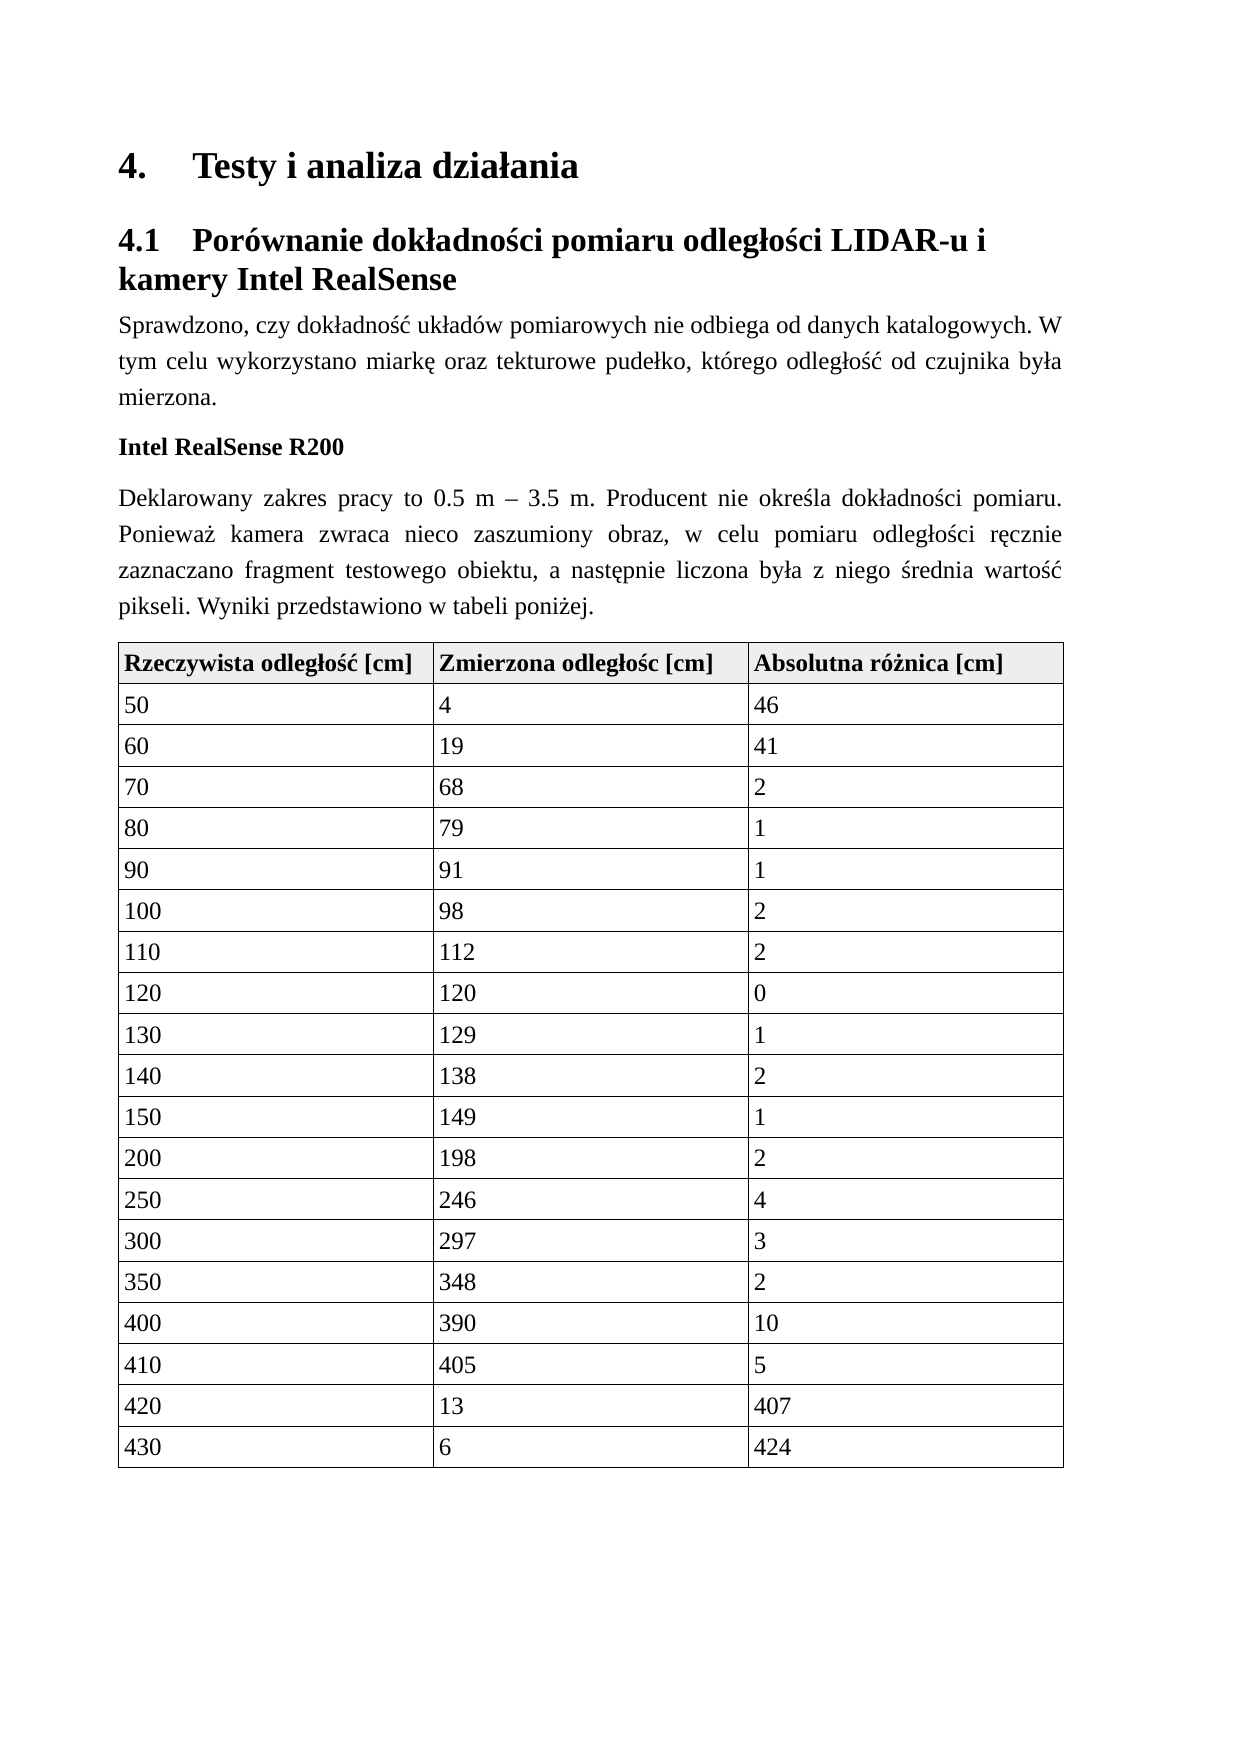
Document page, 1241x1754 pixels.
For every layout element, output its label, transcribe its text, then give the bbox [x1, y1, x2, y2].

table_cell 410 [119, 1344, 433, 1384]
table_cell 120 [434, 973, 748, 1013]
subtitle Testy i analiza działania [118, 143, 1063, 187]
table_cell 60 [119, 725, 433, 766]
table_cell 3 [749, 1220, 1063, 1261]
table_cell 120 [119, 973, 433, 1013]
table_cell 4 [434, 684, 748, 724]
table_cell 430 [119, 1427, 433, 1467]
table_cell 350 [119, 1262, 433, 1302]
table_cell 2 [749, 1138, 1063, 1178]
table_cell 4 [749, 1179, 1063, 1219]
text Intel RealSense R200 [118, 432, 1063, 461]
table_cell 1 [749, 808, 1063, 848]
table_cell 405 [434, 1344, 748, 1384]
table_cell 348 [434, 1262, 748, 1302]
table_cell 19 [434, 725, 748, 766]
table_cell 13 [434, 1385, 748, 1426]
table_cell 70 [119, 767, 433, 807]
table_cell 110 [119, 932, 433, 972]
table_cell 5 [749, 1344, 1063, 1384]
table_cell 41 [749, 725, 1063, 766]
table_cell 90 [119, 849, 433, 889]
table_cell 150 [119, 1097, 433, 1137]
table_cell 424 [749, 1427, 1063, 1467]
table_cell 68 [434, 767, 748, 807]
table_cell 0 [749, 973, 1063, 1013]
table_cell 46 [749, 684, 1063, 724]
table_cell 1 [749, 1014, 1063, 1054]
table_cell 200 [119, 1138, 433, 1178]
table_cell 80 [119, 808, 433, 848]
table_cell 300 [119, 1220, 433, 1261]
table_cell 246 [434, 1179, 748, 1219]
table_cell 2 [749, 890, 1063, 931]
table_cell 400 [119, 1303, 433, 1343]
table_cell 390 [434, 1303, 748, 1343]
table_cell 129 [434, 1014, 748, 1054]
table_cell 138 [434, 1055, 748, 1096]
table_cell 420 [119, 1385, 433, 1426]
table_cell 91 [434, 849, 748, 889]
table_cell 130 [119, 1014, 433, 1054]
table_cell 2 [749, 1262, 1063, 1302]
table_cell 98 [434, 890, 748, 931]
subtitle Porównanie dokładności pomiaru odległości LIDAR-u i kamery Intel RealSense [118, 220, 1063, 297]
table_cell 79 [434, 808, 748, 848]
table_cell 297 [434, 1220, 748, 1261]
table_cell 149 [434, 1097, 748, 1137]
table_cell 112 [434, 932, 748, 972]
table_header Absolutna różnica [cm] [749, 643, 1063, 683]
table_cell 2 [749, 932, 1063, 972]
table_cell 250 [119, 1179, 433, 1219]
table_cell 10 [749, 1303, 1063, 1343]
table_cell 140 [119, 1055, 433, 1096]
table_header Zmierzona odległośc [cm] [434, 643, 748, 683]
table_cell 50 [119, 684, 433, 724]
table_cell 1 [749, 1097, 1063, 1137]
text Deklarowany zakres pracy to 0.5 m – 3.5 m. Producent nie określa dokładności pomiaru. Ponieważ kamera zwraca nieco zaszumiony obraz, w celu pomiaru odległości ręcznie zaznaczano fragment testowego obiektu, a następnie liczona była z niego średnia wartość pikseli. Wyniki przedstawiono w tabeli poniżej. [118, 483, 1063, 620]
table_cell 1 [749, 849, 1063, 889]
table_cell 407 [749, 1385, 1063, 1426]
table_header Rzeczywista odległość [cm] [119, 643, 433, 683]
table_cell 100 [119, 890, 433, 931]
table_cell 6 [434, 1427, 748, 1467]
table_cell 198 [434, 1138, 748, 1178]
table_cell 2 [749, 1055, 1063, 1096]
table_cell 2 [749, 767, 1063, 807]
text Sprawdzono, czy dokładność układów pomiarowych nie odbiega od danych katalogowych. W tym celu wykorzystano miarkę oraz tekturowe pudełko, którego odległość od czujnika była mierzona. [118, 310, 1063, 411]
